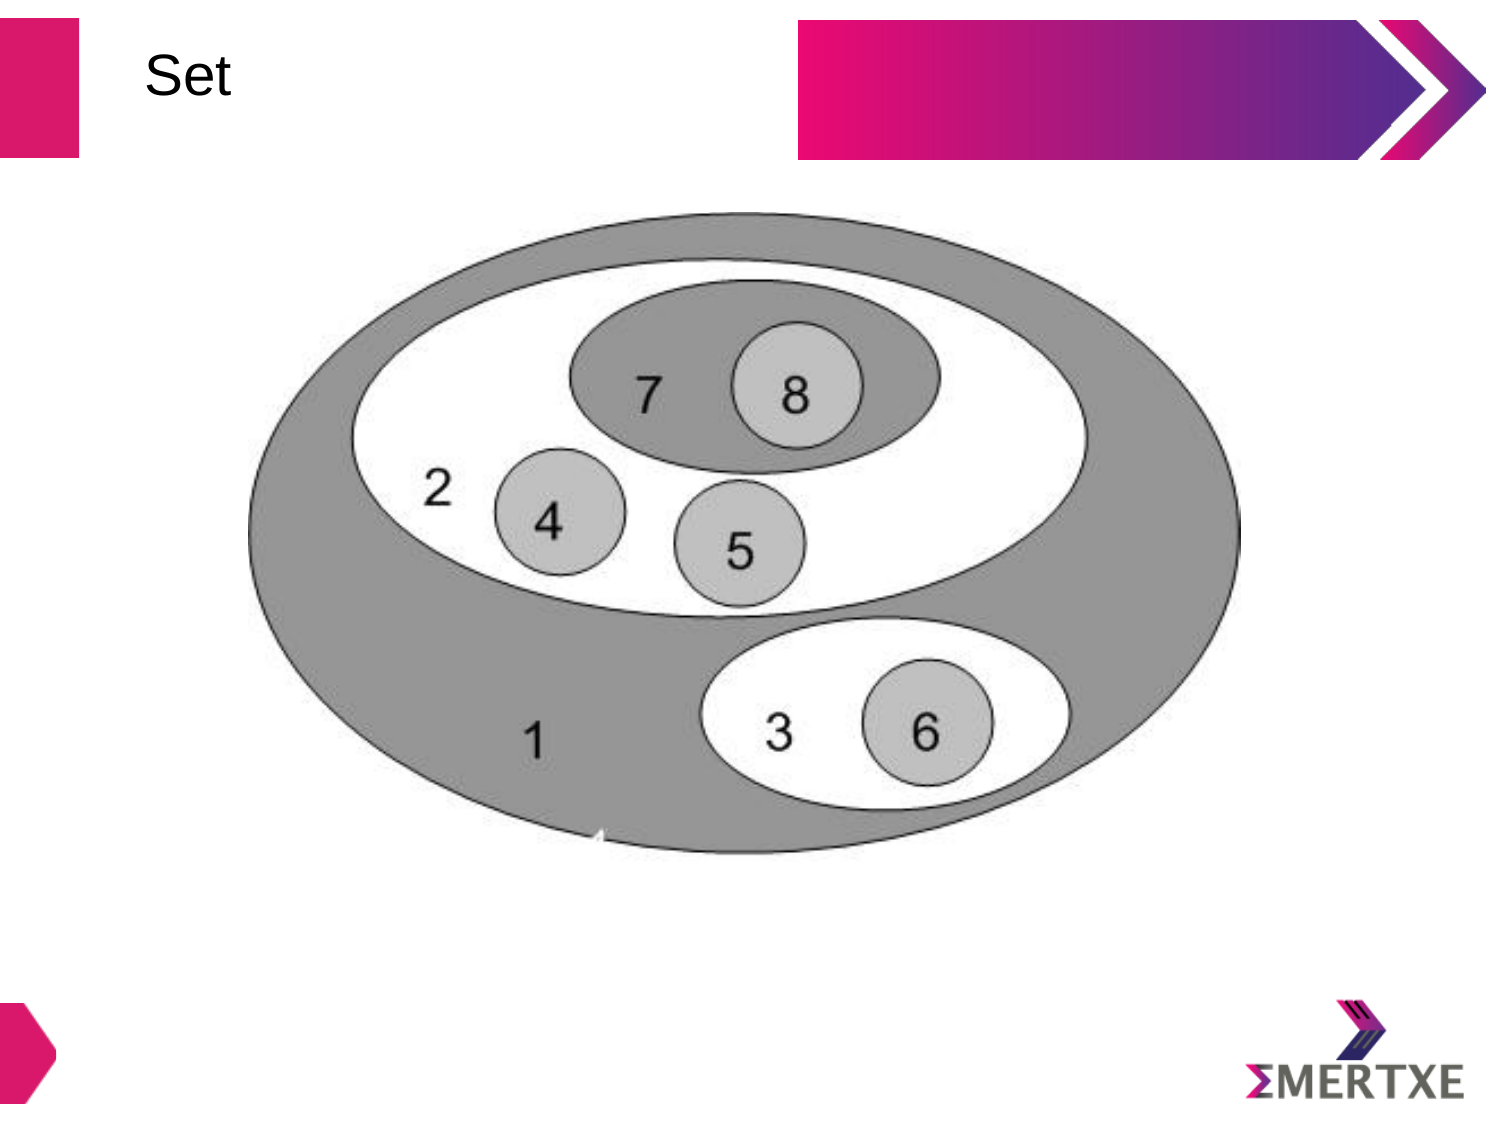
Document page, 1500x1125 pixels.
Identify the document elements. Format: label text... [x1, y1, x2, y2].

picture [798, 20, 1486, 160]
picture [1245, 996, 1465, 1099]
picture [248, 212, 1241, 886]
text_box Set [129, 35, 721, 116]
